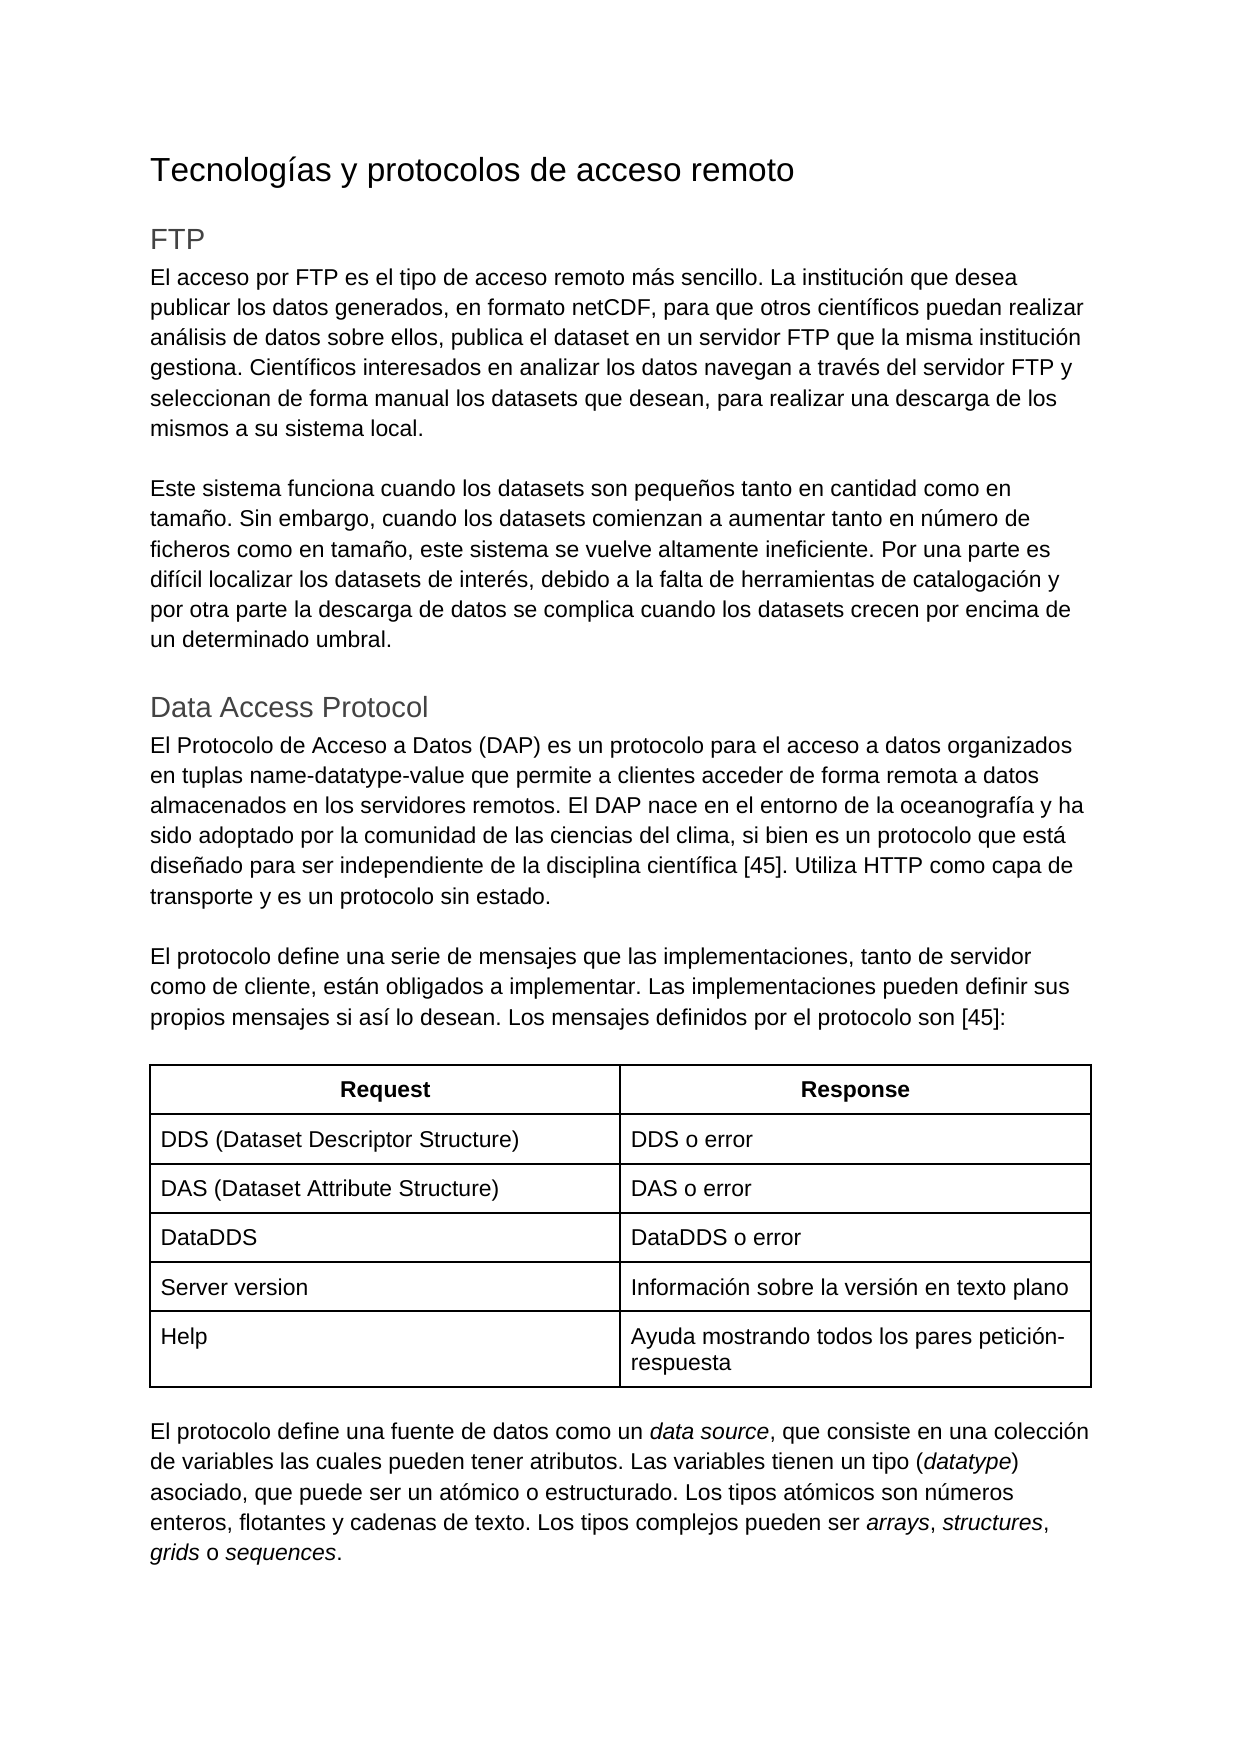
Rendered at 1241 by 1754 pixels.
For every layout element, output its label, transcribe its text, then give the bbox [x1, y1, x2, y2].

subtitle Data Access Protocol [150, 690, 1090, 723]
table_cell DDS o error [621, 1115, 1090, 1162]
table_cell DataDDS o error [621, 1214, 1090, 1261]
subtitle FTP [150, 222, 1090, 255]
text El protocolo define una serie de mensajes que las implementaciones, tanto de servidor como de cliente, están obligados a implementar. Las implementaciones pueden definir sus propios mensajes si así lo desean. Los mensajes definidos por el protocolo son [45]: [150, 943, 1090, 1030]
text El protocolo define una fuente de datos como un data source, que consiste en una colección de variables las cuales pueden tener atributos. Las variables tienen un tipo (datatype) asociado, que puede ser un atómico o estructurado. Los tipos atómicos son números enteros, flotantes y cadenas de texto. Los tipos complejos pueden ser arrays, structures, grids o sequences. [150, 1418, 1090, 1565]
table_header Request [151, 1066, 619, 1113]
table_cell Help [151, 1312, 619, 1386]
table_cell DataDDS [151, 1214, 619, 1261]
table_header Response [621, 1066, 1090, 1113]
table_cell DAS o error [621, 1165, 1090, 1212]
subtitle Tecnologías y protocolos de acceso remoto [150, 150, 1090, 188]
table_cell Información sobre la versión en texto plano [621, 1263, 1090, 1310]
text El acceso por FTP es el tipo de acceso remoto más sencillo. La institución que desea publicar los datos generados, en formato netCDF, para que otros científicos puedan realizar análisis de datos sobre ellos, publica el dataset en un servidor FTP que la misma institución gestiona. Científicos interesados en analizar los datos navegan a través del servidor FTP y seleccionan de forma manual los datasets que desean, para realizar una descarga de los mismos a su sistema local. [150, 264, 1090, 441]
table_cell Ayuda mostrando todos los pares petición-respuesta [621, 1312, 1090, 1386]
table_cell DAS (Dataset Attribute Structure) [151, 1165, 619, 1212]
table_cell DDS (Dataset Descriptor Structure) [151, 1115, 619, 1162]
table_cell Server version [151, 1263, 619, 1310]
text El Protocolo de Acceso a Datos (DAP) es un protocolo para el acceso a datos organizados en tuplas name-datatype-value que permite a clientes acceder de forma remota a datos almacenados en los servidores remotos. El DAP nace en el entorno de la oceanografía y ha sido adoptado por la comunidad de las ciencias del clima, si bien es un protocolo que está diseñado para ser independiente de la disciplina científica [45]. Utiliza HTTP como capa de transporte y es un protocolo sin estado. [150, 732, 1090, 909]
text Este sistema funciona cuando los datasets son pequeños tanto en cantidad como en tamaño. Sin embargo, cuando los datasets comienzan a aumentar tanto en número de ficheros como en tamaño, este sistema se vuelve altamente ineficiente. Por una parte es difícil localizar los datasets de interés, debido a la falta de herramientas de catalogación y por otra parte la descarga de datos se complica cuando los datasets crecen por encima de un determinado umbral. [150, 475, 1090, 652]
